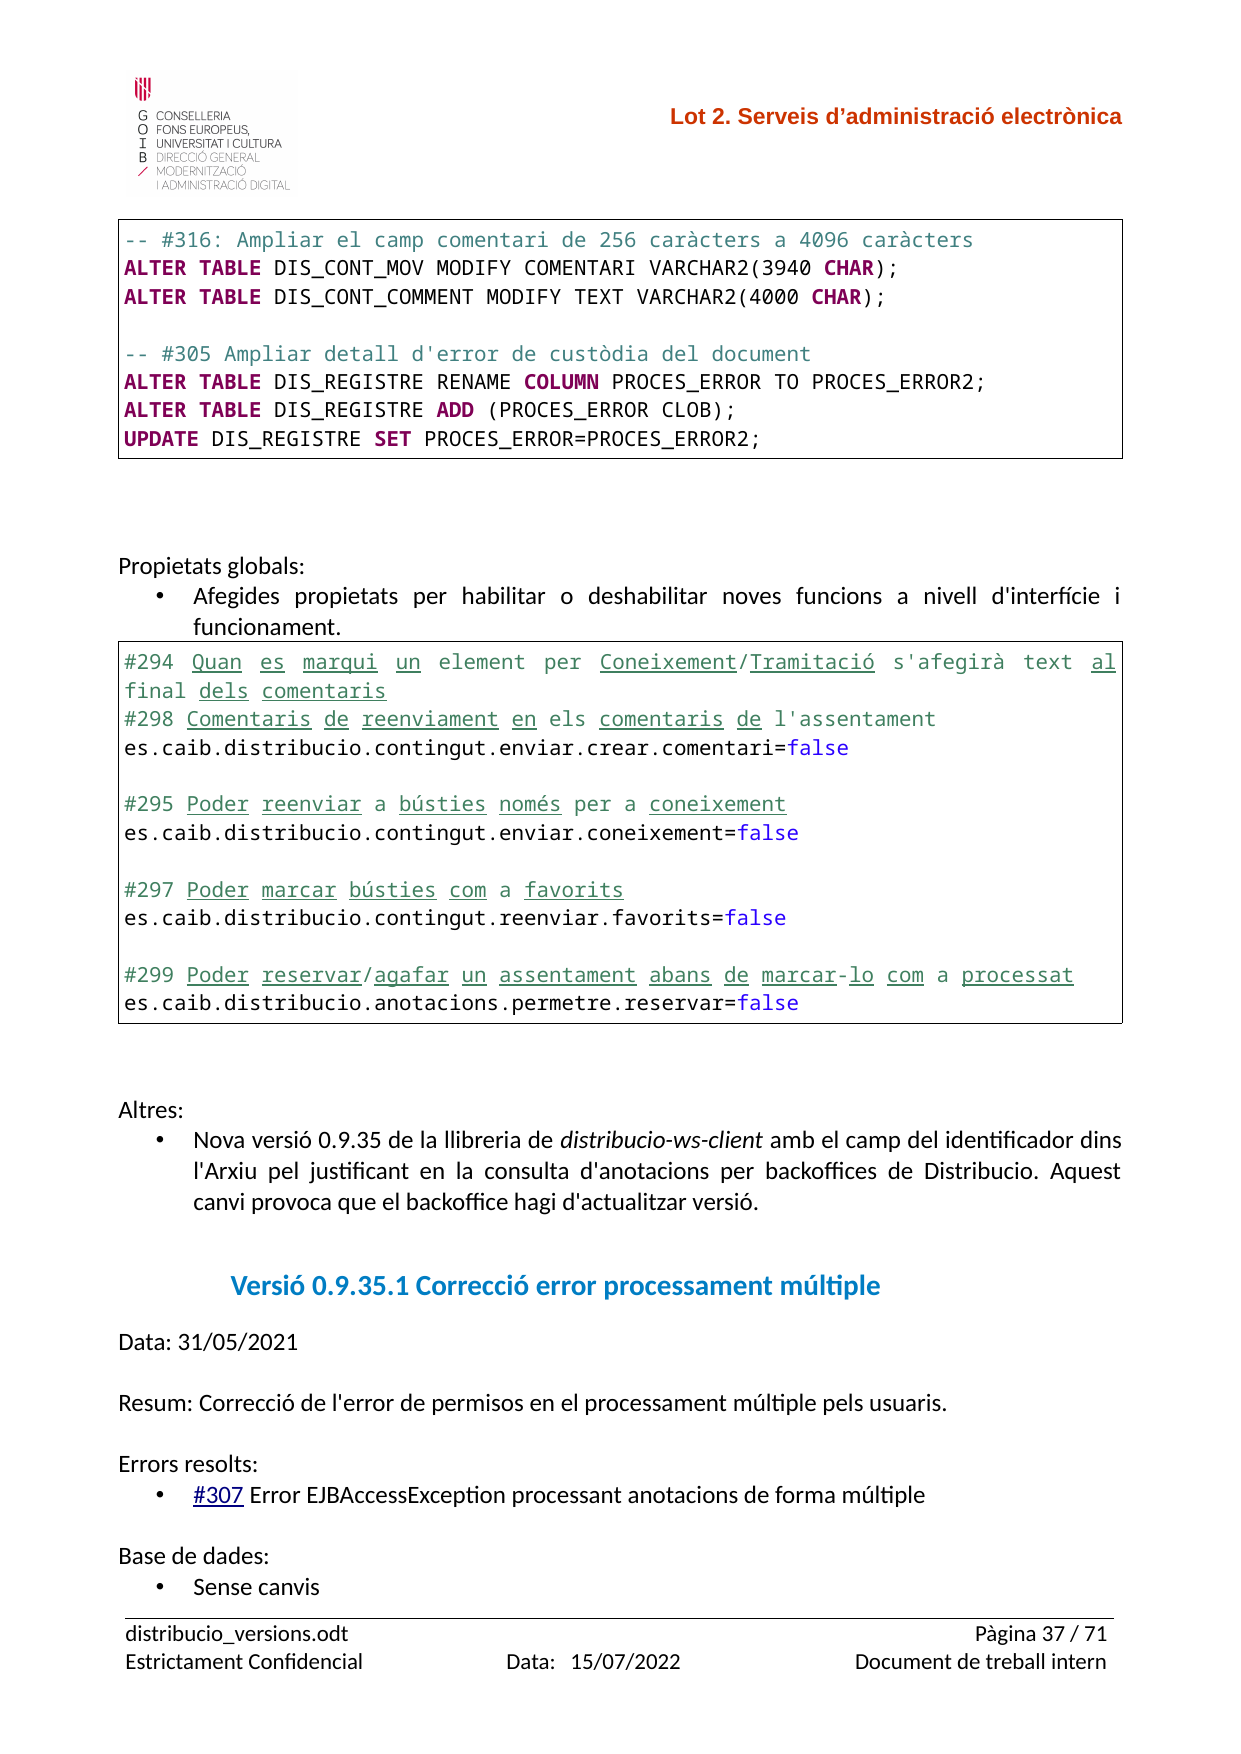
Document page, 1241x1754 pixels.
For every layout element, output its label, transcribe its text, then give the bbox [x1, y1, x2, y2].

list Sense canvis [156, 1571, 1122, 1601]
text Base de dades: [118, 1540, 1122, 1571]
text Propietats globals: [118, 550, 1122, 580]
text Resum: Correcció de l'error de permisos en el processament múltiple pels usuaris. [118, 1388, 1122, 1418]
text Errors resolts: [118, 1449, 1122, 1479]
table_header #294 Quan es marqui un element per Coneixement/Tramitació s'afegirà text al final dels comentaris #298 Comentaris de reenviament en els comentaris de l'assentament es.caib.distribucio.contingut.enviar.crear.comentari=false #295 Poder reenviar a bústies només per a coneixement es.caib.distribucio.contingut.enviar.coneixement=false #297 Poder marcar bústies com a favorits es.caib.distribucio.contingut.reenviar.favorits=false #299 Poder reservar/agafar un assentament abans de marcar-lo com a processat es.caib.distribucio.anotacions.permetre.reservar=false [119, 642, 1122, 1023]
subtitle Versió 0.9.35.1 Correcció error processament múltiple [153, 1267, 1122, 1303]
text Altres: [118, 1094, 1122, 1124]
list Nova versió 0.9.35 de la llibreria de distribucio-ws-client amb el camp del identificador dins l'Arxiu pel justificant en la consulta d'anotacions per backoffices de Distribucio. Aquest canvi provoca que el backoffice hagi d'actualitzar versió. [156, 1124, 1122, 1216]
list Afegides propietats per habilitar o deshabilitar noves funcions a nivell d'interfície i funcionament. [156, 580, 1122, 641]
text Data: 31/05/2021 [118, 1327, 1122, 1357]
list #307 Error EJBAccessException processant anotacions de forma múltiple [156, 1479, 1122, 1510]
picture [126, 70, 299, 197]
table_header -- #316: Ampliar el camp comentari de 256 caràcters a 4096 caràcters ALTER TABLE DIS_CONT_MOV MODIFY COMENTARI VARCHAR2(3940 CHAR); ALTER TABLE DIS_CONT_COMMENT MODIFY TEXT VARCHAR2(4000 CHAR); -- #305 Ampliar detall d'error de custòdia del document ALTER TABLE DIS_REGISTRE RENAME COLUMN PROCES_ERROR TO PROCES_ERROR2; ALTER TABLE DIS_REGISTRE ADD (PROCES_ERROR CLOB); UPDATE DIS_REGISTRE SET PROCES_ERROR=PROCES_ERROR2; [119, 220, 1122, 458]
